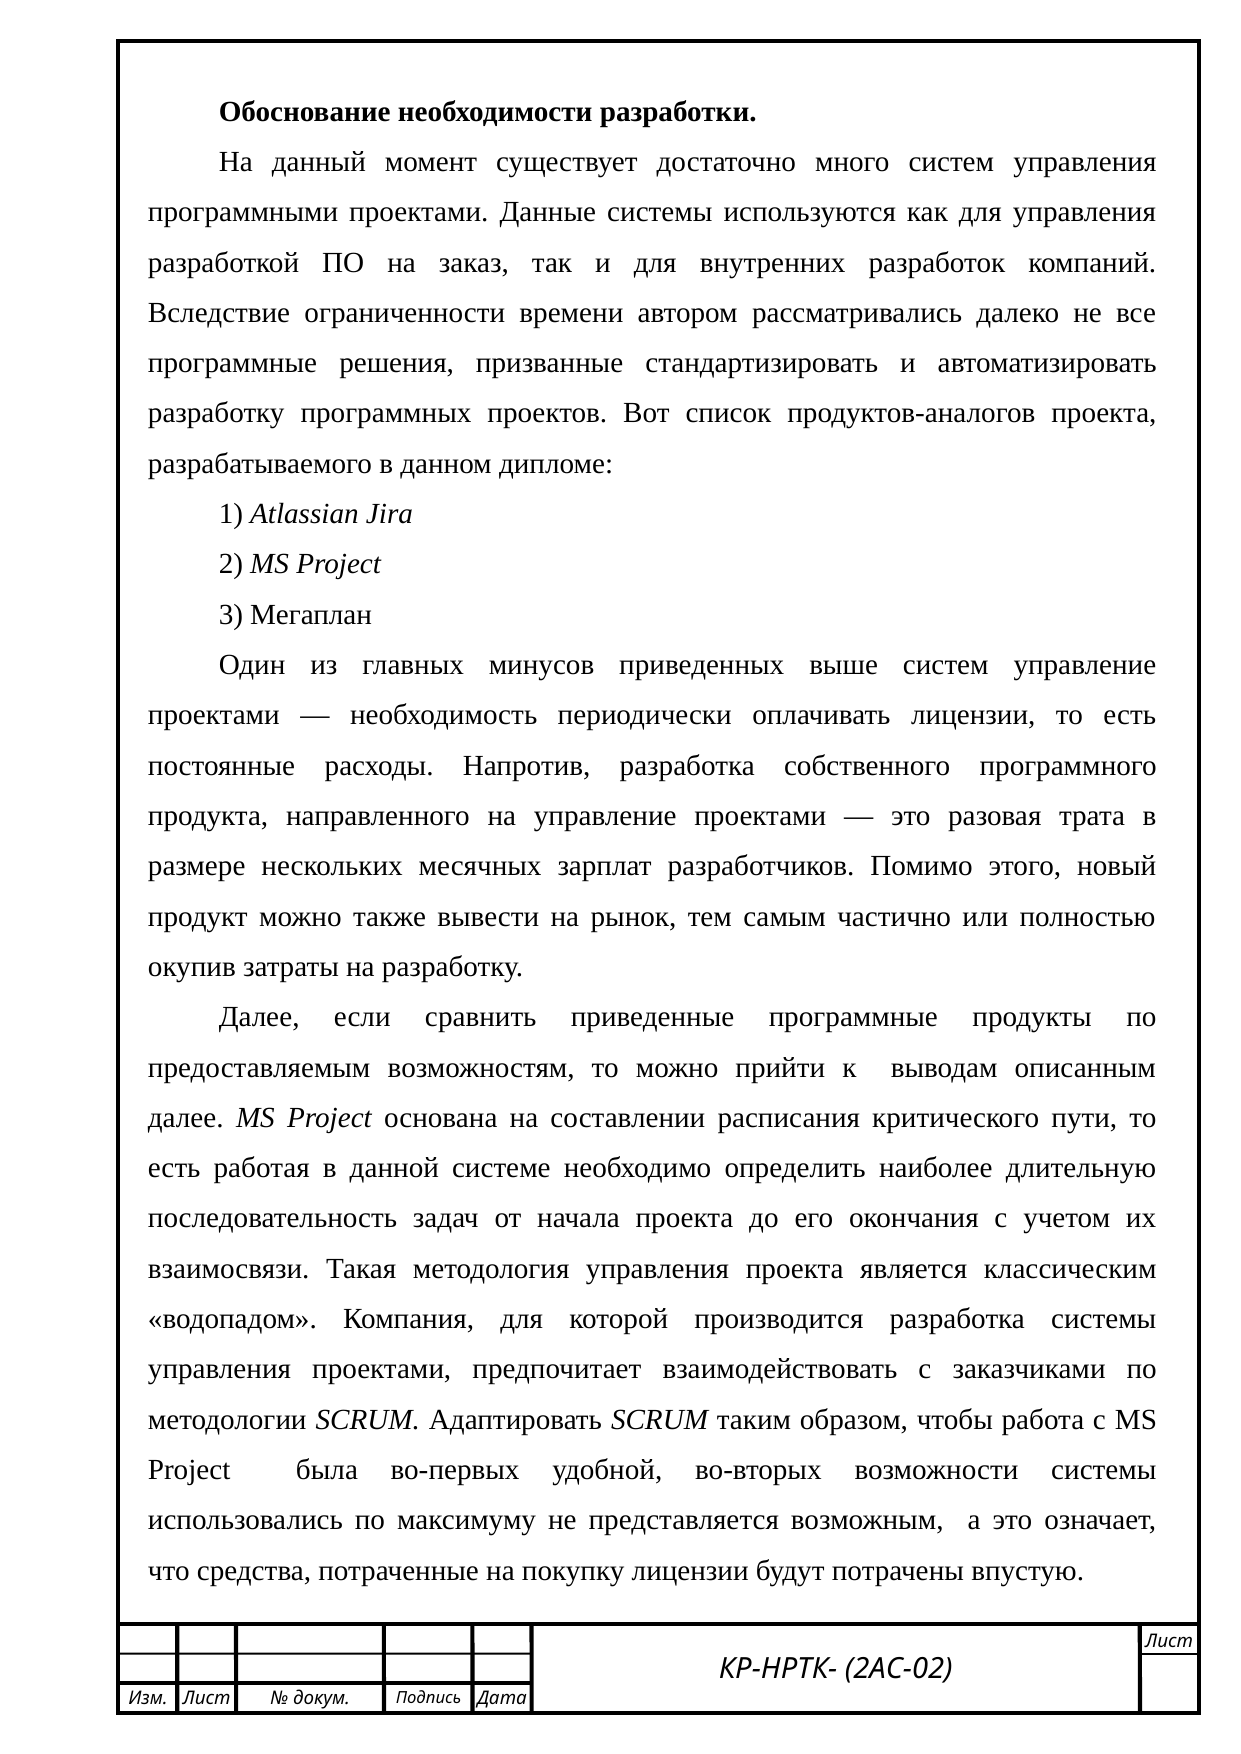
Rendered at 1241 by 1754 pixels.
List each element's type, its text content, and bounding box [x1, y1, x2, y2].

text 1) Atlassian Jira [148, 496, 1157, 530]
text 2) MS Project [148, 547, 1157, 580]
text Далее, если сравнить приведенные программные продукты по предоставляемым возможностям, то можно прийти к выводам описанным далее. MS Project основана на составлении расписания критического пути, то есть работая в данной системе необходимо определить наиболее длительную последовательность задач от начала проекта до его окончания с учетом их взаимосвязи. Такая методология управления проекта является классическим «водопадом». Компания, для которой производится разработка системы управления проектами, предпочитает взаимодействовать с заказчиками по методологии SCRUM. Адаптировать SCRUM таким образом, чтобы работа с MS Project была во-первых удобной, во-вторых возможности системы использовались по максимуму не представляется возможным, а это означает, что средства, потраченные на покупку лицензии будут потрачены впустую. [148, 999, 1157, 1586]
text Обоснование необходимости разработки. [148, 94, 1157, 127]
text Один из главных минусов приведенных выше систем управление проектами — необходимость периодически оплачивать лицензии, то есть постоянные расходы. Напротив, разработка собственного программного продукта, направленного на управление проектами — это разовая трата в размере нескольких месячных зарплат разработчиков. Помимо этого, новый продукт можно также вывести на рынок, тем самым частично или полностью окупив затраты на разработку. [148, 647, 1157, 983]
text На данный момент существует достаточно много систем управления программными проектами. Данные системы используются как для управления разработкой ПО на заказ, так и для внутренних разработок компаний. Вследствие ограниченности времени автором рассматривались далеко не все программные решения, призванные стандартизировать и автоматизировать разработку программных проектов. Вот список продуктов-аналогов проекта, разрабатываемого в данном дипломе: [148, 144, 1157, 479]
text 3) Мегаплан [148, 597, 1157, 630]
